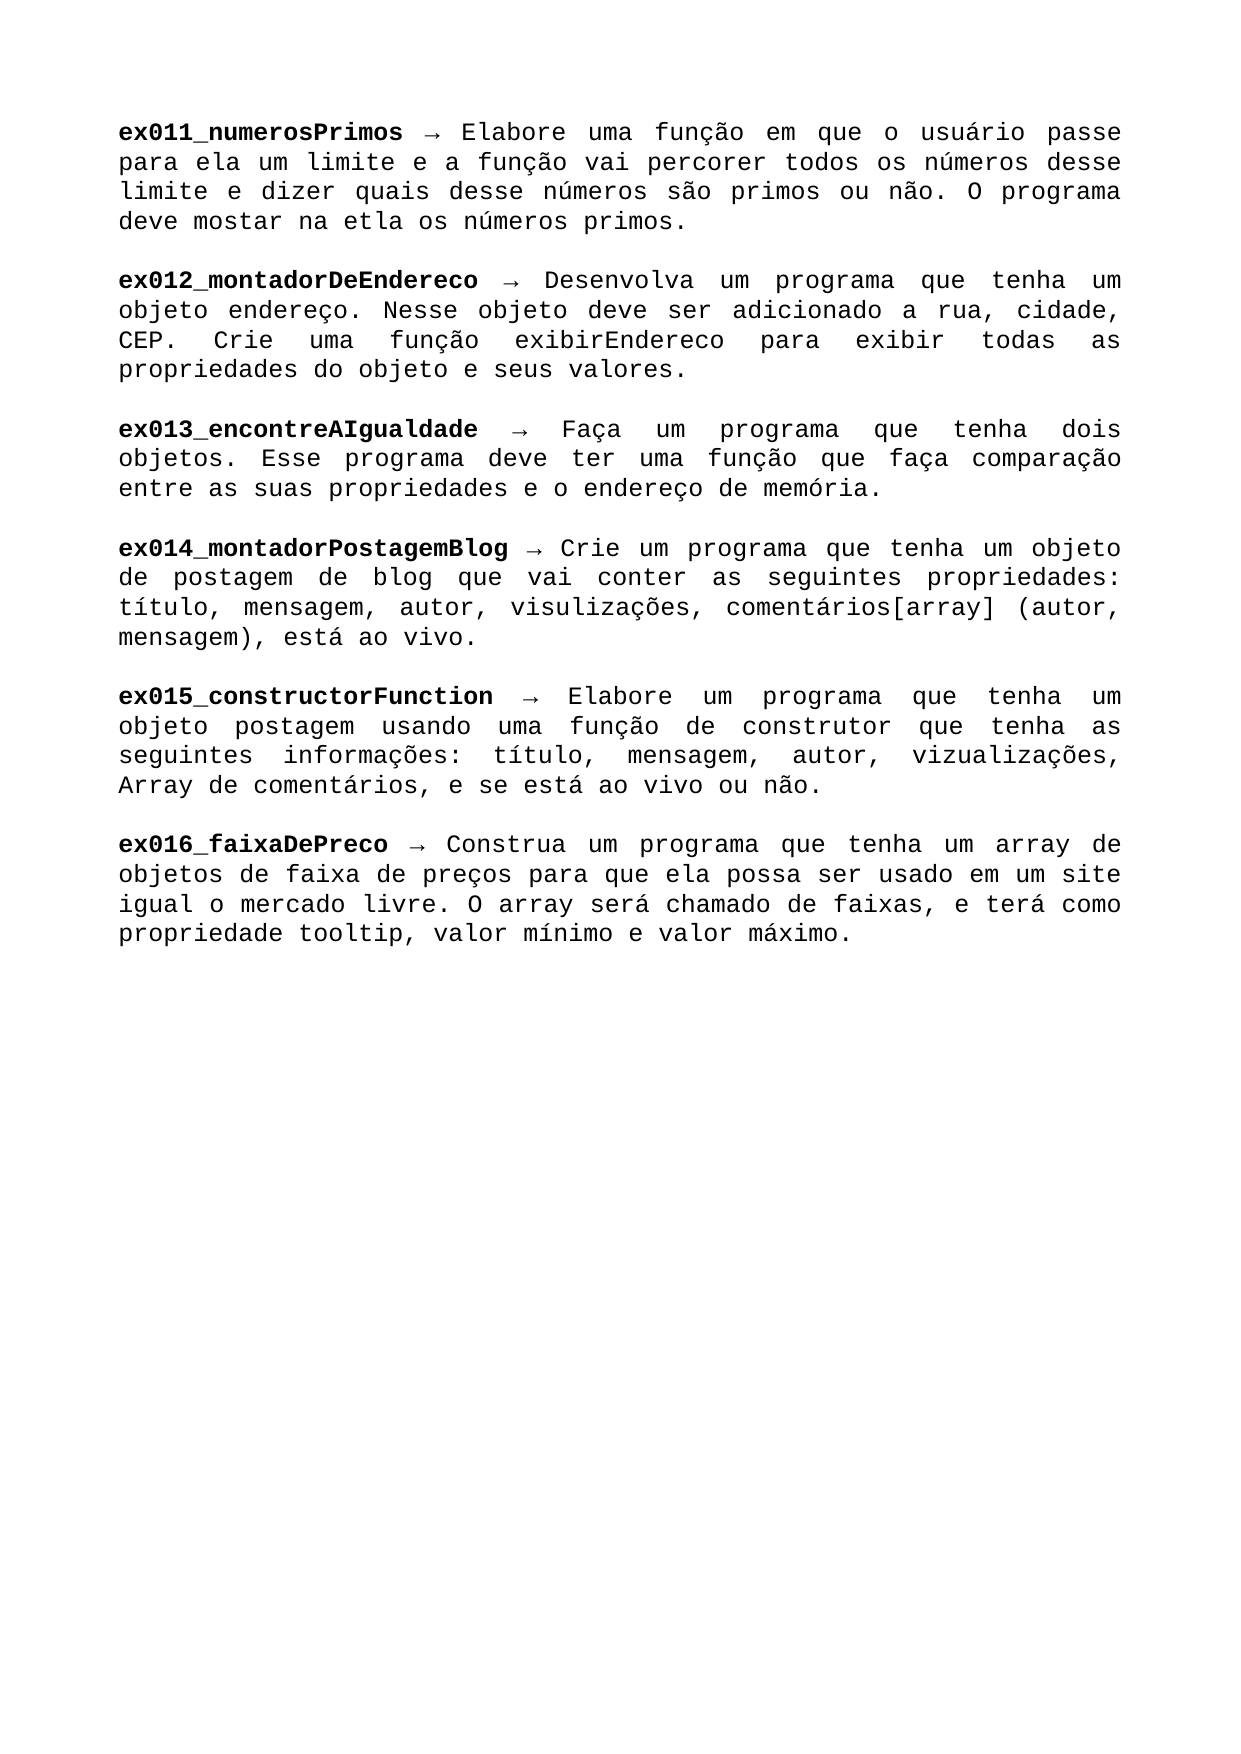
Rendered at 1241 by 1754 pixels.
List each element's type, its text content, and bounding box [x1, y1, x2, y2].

text ex016_faixaDePreco → Construa um programa que tenha um array de objetos de faixa de preços para que ela possa ser usado em um site igual o mercado livre. O array será chamado de faixas, e terá como propriedade tooltip, valor mínimo e valor máximo. [118, 831, 1122, 949]
text ex011_numerosPrimos → Elabore uma função em que o usuário passe para ela um limite e a função vai percorer todos os números desse limite e dizer quais desse números são primos ou não. O programa deve mostar na etla os números primos. [118, 118, 1122, 237]
text ex014_montadorPostagemBlog → Crie um programa que tenha um objeto de postagem de blog que vai conter as seguintes propriedades: título, mensagem, autor, visulizações, comentários[array] (autor, mensagem), está ao vivo. [118, 534, 1122, 652]
text ex012_montadorDeEndereco → Desenvolva um programa que tenha um objeto endereço. Nesse objeto deve ser adicionado a rua, cidade, CEP. Crie uma função exibirEndereco para exibir todas as propriedades do objeto e seus valores. [118, 267, 1122, 385]
text ex013_encontreAIgualdade → Faça um programa que tenha dois objetos. Esse programa deve ter uma função que faça comparação entre as suas propriedades e o endereço de memória. [118, 415, 1122, 504]
text ex015_constructorFunction → Elabore um programa que tenha um objeto postagem usando uma função de construtor que tenha as seguintes informações: título, mensagem, autor, vizualizações, Array de comentários, e se está ao vivo ou não. [118, 682, 1122, 801]
